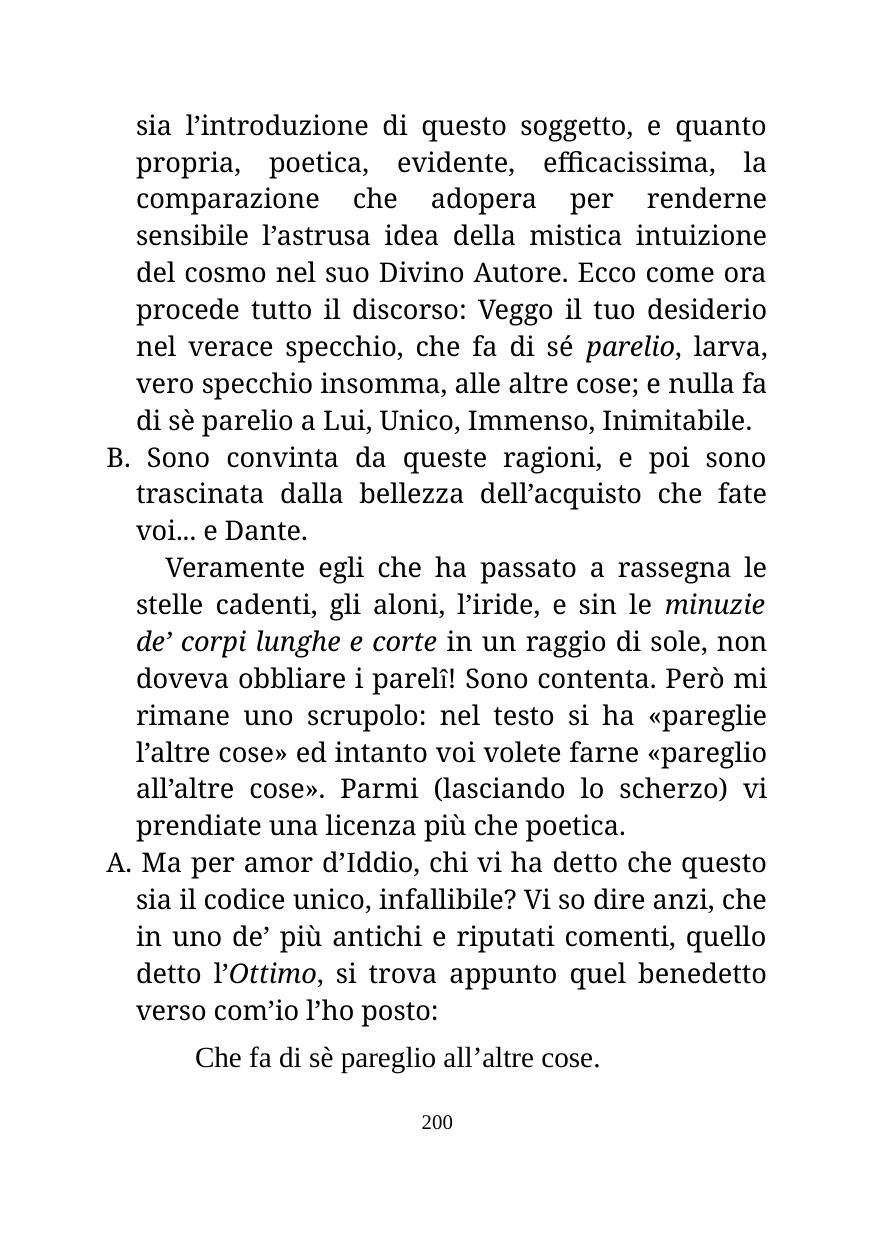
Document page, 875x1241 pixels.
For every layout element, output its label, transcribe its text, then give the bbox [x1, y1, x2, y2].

text B. Sono convinta da queste ragioni, e poi sono trascinata dalla bellezza dell’acquisto che fate voi... e Dante. [106, 438, 768, 549]
text Veramente egli che ha passato a rassegna le stelle cadenti, gli aloni, l’iride, e sin le minuzie de’ corpi lunghe e corte in un raggio di sole, non doveva obbliare i parelî! Sono contenta. Però mi rimane uno scrupolo: nel testo si ha «pareglie l’altre cose» ed intanto voi volete farne «pareglio all’altre cose». Parmi (lasciando lo scherzo) vi prendiate una licenza più che poetica. [136, 549, 768, 844]
text sia l’introduzione di questo soggetto, e quanto propria, poetica, evidente, efficacissima, la comparazione che adopera per renderne sensibile l’astrusa idea della mistica intuizione del cosmo nel suo Divino Autore. Ecco come ora procede tutto il discorso: Veggo il tuo desiderio nel verace specchio, che fa di sé parelio, larva, vero specchio insomma, alle altre cose; e nulla fa di sè parelio a Lui, Unico, Immenso, Inimitabile. [106, 106, 768, 438]
text Che fa di sè pareglio all’altre cose. [165, 1040, 709, 1073]
text A. Ma per amor d’Iddio, chi vi ha detto che questo sia il codice unico, infallibile? Vi so dire anzi, che in uno de’ più antichi e riputati comenti, quello detto l’Ottimo, si trova appunto quel benedetto verso com’io l’ho posto: [106, 844, 768, 1028]
